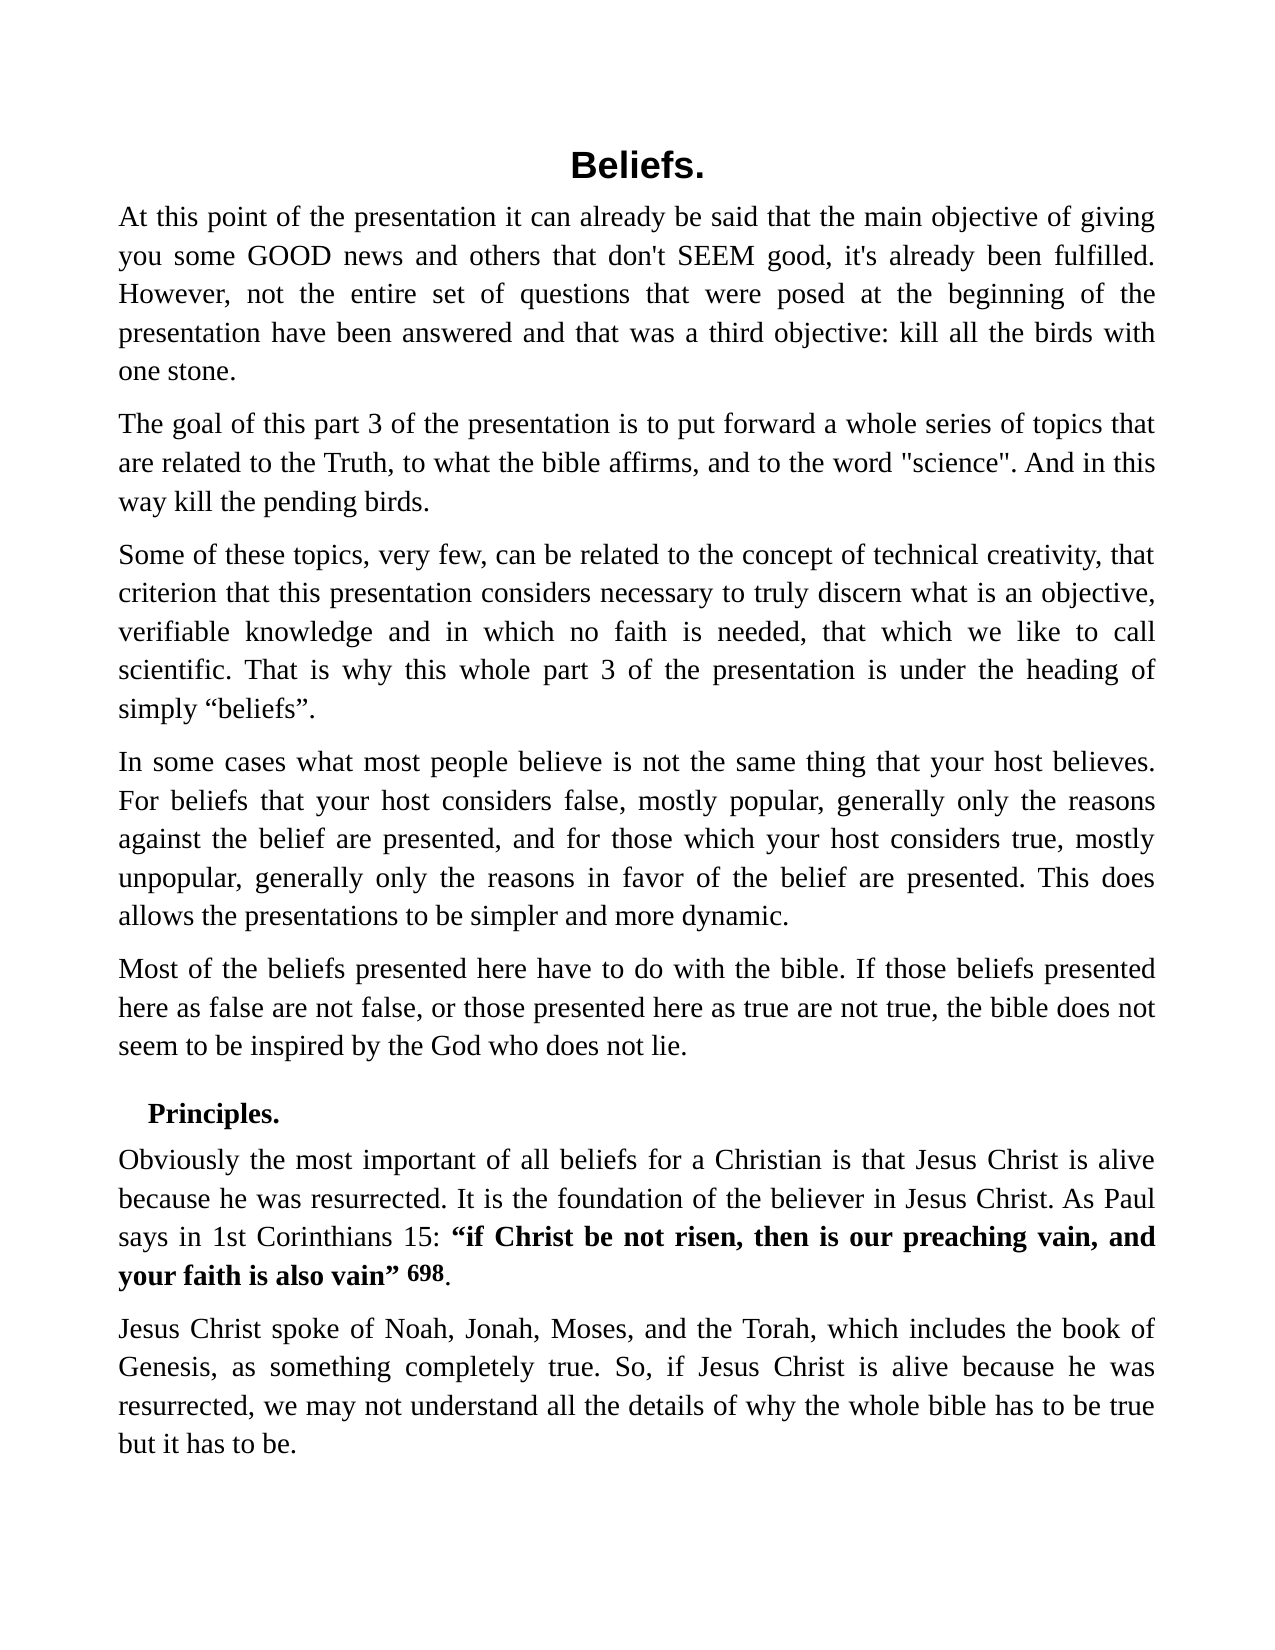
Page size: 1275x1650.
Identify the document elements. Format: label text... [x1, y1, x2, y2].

text Most of the beliefs presented here have to do with the bible. If those beliefs presented here as false are not false, or those presented here as true are not true, the bible does not seem to be inspired by the God who does not lie. [118, 951, 1157, 1062]
subtitle Beliefs. [118, 143, 1157, 187]
text In some cases what most people believe is not the same thing that your host believes. For beliefs that your host considers false, mostly popular, generally only the reasons against the belief are presented, and for those which your host considers true, mostly unpopular, generally only the reasons in favor of the belief are presented. This does allows the presentations to be simpler and more dynamic. [118, 744, 1157, 932]
text The goal of this part 3 of the presentation is to put forward a whole series of topics that are related to the Truth, to what the bible affirms, and to the word "science". And in this way kill the pending birds. [118, 407, 1157, 517]
text Obviously the most important of all beliefs for a Christian is that Jesus Christ is alive because he was resurrected. It is the foundation of the believer in Jesus Christ. As Paul says in 1st Corinthians 15: “if Christ be not risen, then is our preaching vain, and your faith is also vain” . [118, 1142, 1157, 1291]
text At this point of the presentation it can already be said that the main objective of giving you some GOOD news and others that don't SEEM good, it's already been fulfilled. However, not the entire set of questions that were posed at the beginning of the presentation have been answered and that was a third objective: kill all the birds with one stone. [118, 199, 1157, 387]
text Jesus Christ spoke of Noah, Jonah, Moses, and the Torah, which includes the book of Genesis, as something completely true. So, if Jesus Christ is alive because he was resurrected, we may not understand all the details of why the whole bible has to be true but it has to be. [118, 1311, 1157, 1460]
text Some of these topics, very few, can be related to the concept of technical creativity, that criterion that this presentation considers necessary to truly discern what is an objective, verifiable knowledge and in which no faith is needed, that which we like to call scientific. That is why this whole part 3 of the presentation is under the heading of simply “beliefs”. [118, 537, 1157, 724]
subtitle Principles. [148, 1096, 1157, 1130]
